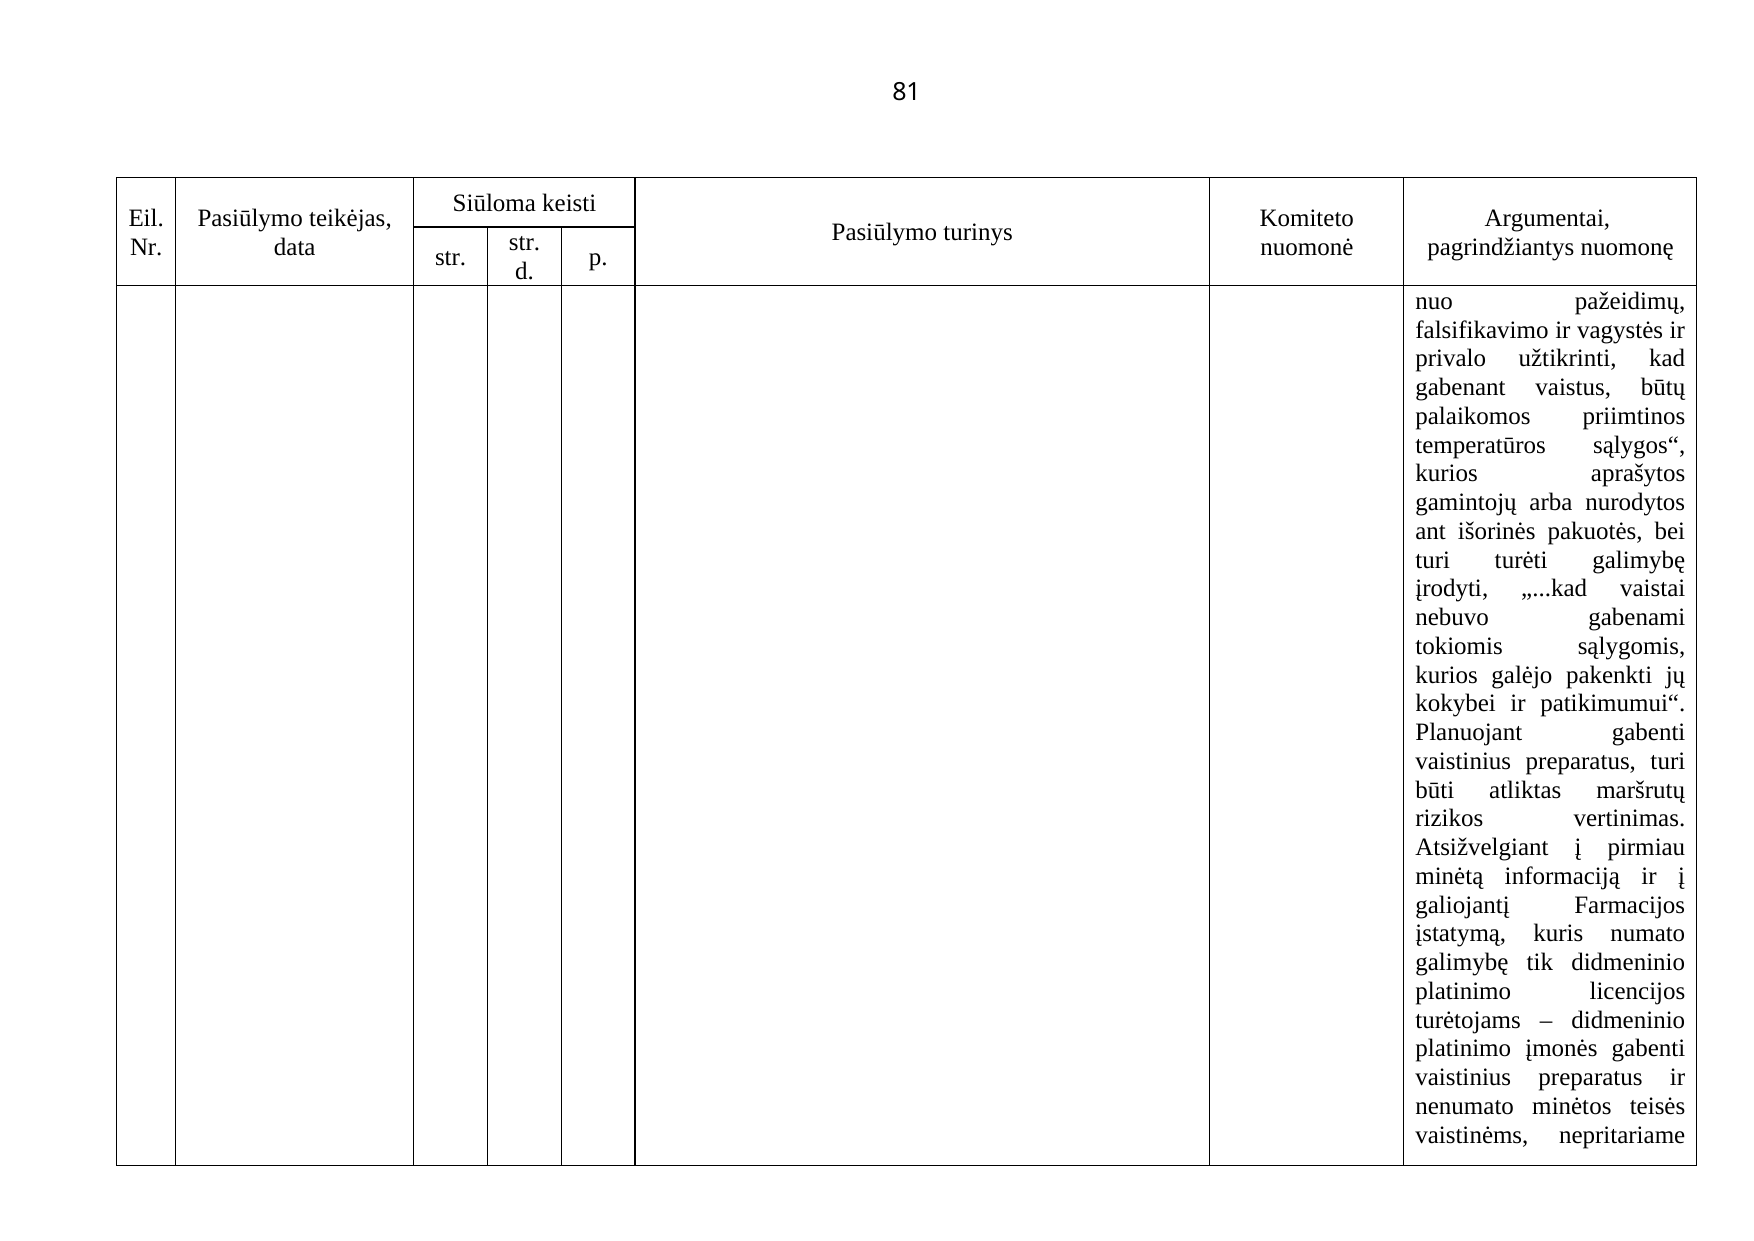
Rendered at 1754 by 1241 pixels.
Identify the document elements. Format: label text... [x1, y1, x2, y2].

table_cell [562, 286, 634, 1165]
table_header Pasiūlymo turinys [636, 178, 1209, 285]
table_cell [176, 286, 413, 1165]
table_header Argumentai, pagrindžiantys nuomonę [1404, 178, 1696, 285]
table_header Komiteto nuomonė [1210, 178, 1403, 285]
table_cell p. [562, 228, 634, 285]
table_cell [1210, 286, 1403, 1165]
table_cell nuo pažeidimų, falsifikavimo ir vagystės ir privalo užtikrinti, kad gabenant vaistus, būtų palaikomos priimtinos temperatūros sąlygos“, kurios aprašytos gamintojų arba nurodytos ant išorinės pakuotės, bei turi turėti galimybę įrodyti, „...kad vaistai nebuvo gabenami tokiomis sąlygomis, kurios galėjo pakenkti jų kokybei ir patikimumui“. Planuojant gabenti vaistinius preparatus, turi būti atliktas maršrutų rizikos vertinimas. Atsižvelgiant į pirmiau minėtą informaciją ir į galiojantį Farmacijos įstatymą, kuris numato galimybę tik didmeninio platinimo licencijos turėtojams – didmeninio platinimo įmonės gabenti vaistinius preparatus ir nenumato minėtos teisės vaistinėms, nepritariame [1404, 286, 1696, 1165]
table_header Eil. Nr. [117, 178, 175, 285]
table_cell [636, 286, 1209, 1165]
table_cell [488, 286, 561, 1165]
table_cell str. [414, 228, 487, 285]
table_cell str. d. [488, 228, 561, 285]
table_header Siūloma keisti [414, 178, 634, 226]
table_cell [117, 286, 175, 1165]
table_cell [414, 286, 487, 1165]
table_header Pasiūlymo teikėjas, data [176, 178, 413, 285]
